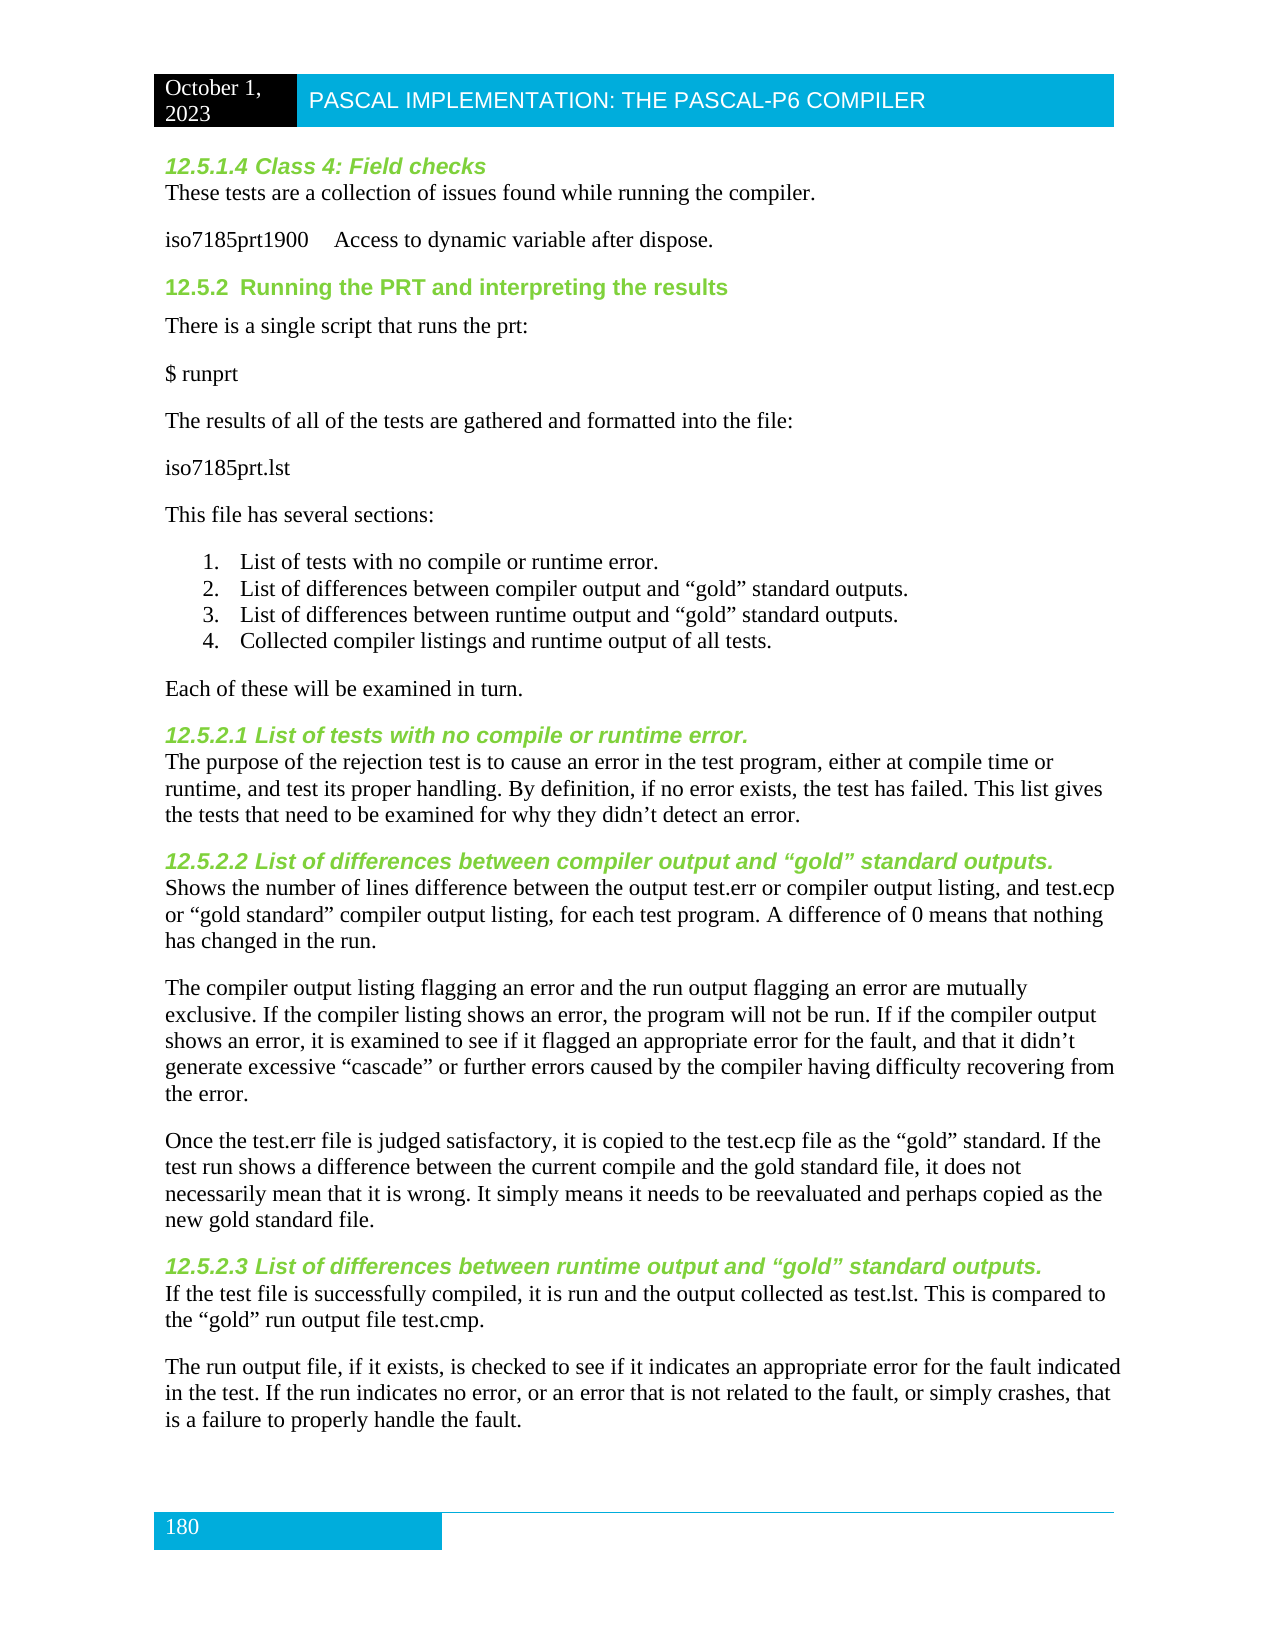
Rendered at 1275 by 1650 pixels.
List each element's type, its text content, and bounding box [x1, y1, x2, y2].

subtitle Running the PRT and interpreting the results [165, 274, 1125, 300]
text iso7185prt1900 Access to dynamic variable after dispose. [165, 226, 1125, 253]
subtitle Class 4: Field checks [165, 153, 1125, 179]
text There is a single script that runs the prt: [165, 312, 1125, 339]
subtitle List of differences between runtime output and “gold” standard outputs. [165, 1253, 1125, 1279]
list Collected compiler listings and runtime output of all tests. [202, 627, 1125, 654]
text These tests are a collection of issues found while running the compiler. [165, 179, 1125, 206]
list List of differences between compiler output and “gold” standard outputs. [202, 575, 1125, 601]
text Each of these will be examined in turn. [165, 675, 1125, 701]
text If the test file is successfully compiled, it is run and the output collected as test.lst. This is compared to the “gold” run output file test.cmp. [165, 1279, 1125, 1332]
text Shows the number of lines difference between the output test.err or compiler output listing, and test.ecp or “gold standard” compiler output listing, for each test program. A difference of 0 means that nothing has changed in the run. [165, 874, 1125, 953]
list List of differences between runtime output and “gold” standard outputs. [202, 601, 1125, 627]
text The results of all of the tests are gathered and formatted into the file: [165, 407, 1125, 433]
list List of tests with no compile or runtime error. [202, 548, 1125, 575]
text This file has several sections: [165, 501, 1125, 528]
text The run output file, if it exists, is checked to see if it indicates an appropriate error for the fault indicated in the test. If the run indicates no error, or an error that is not related to the fault, or simply crashes, that is a failure to properly handle the fault. [165, 1353, 1125, 1432]
text $ runprt [165, 360, 1125, 386]
text iso7185prt.lst [165, 454, 1125, 480]
text The compiler output listing flagging an error and the run output flagging an error are mutually exclusive. If the compiler listing shows an error, the program will not be run. If if the compiler output shows an error, it is examined to see if it flagged an appropriate error for the fault, and that it didn’t generate excessive “cascade” or further errors caused by the compiler having difficulty recovering from the error. [165, 974, 1125, 1106]
subtitle List of tests with no compile or runtime error. [165, 722, 1125, 748]
text Once the test.err file is judged satisfactory, it is copied to the test.ecp file as the “gold” standard. If the test run shows a difference between the current compile and the gold standard file, it does not necessarily mean that it is wrong. It simply means it needs to be reevaluated and perhaps copied as the new gold standard file. [165, 1127, 1125, 1232]
text The purpose of the rejection test is to cause an error in the test program, either at compile time or runtime, and test its proper handling. By definition, if no error exists, the test has failed. This list gives the tests that need to be examined for why they didn’t detect an error. [165, 748, 1125, 827]
subtitle List of differences between compiler output and “gold” standard outputs. [165, 848, 1125, 874]
